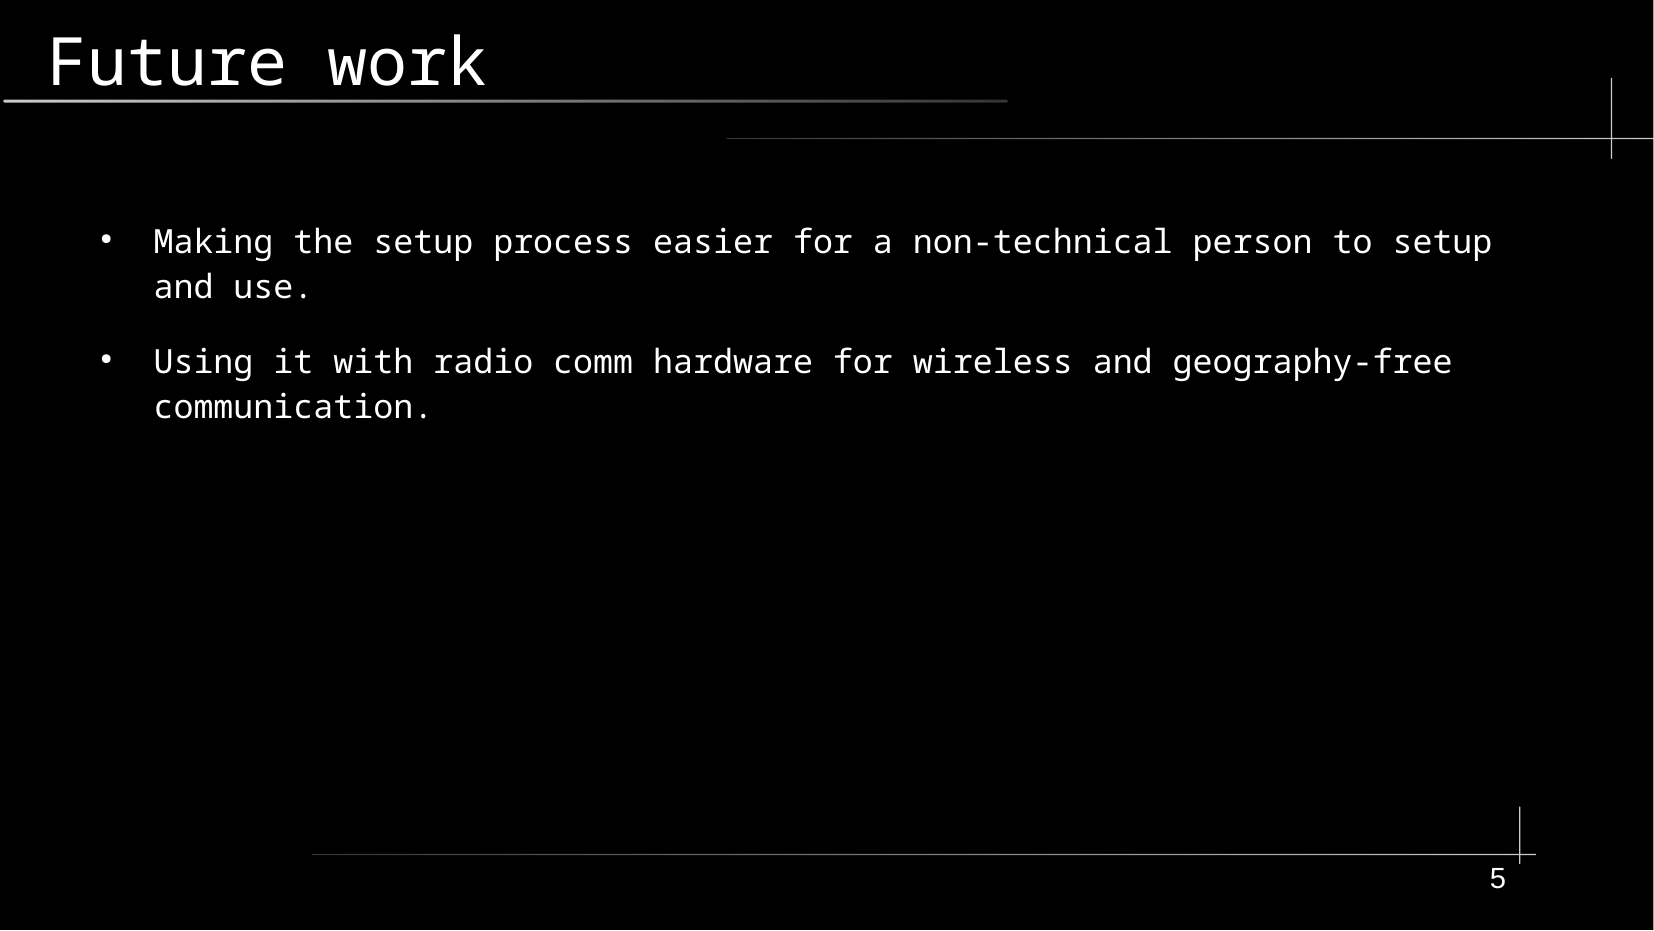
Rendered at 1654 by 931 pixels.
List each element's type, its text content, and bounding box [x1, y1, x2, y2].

title Future work [47, 6, 1613, 113]
list Making the setup process easier for a non-technical person to setup and use. Using it with radio comm hardware for wireless and geography-free communication. [82, 217, 1571, 758]
